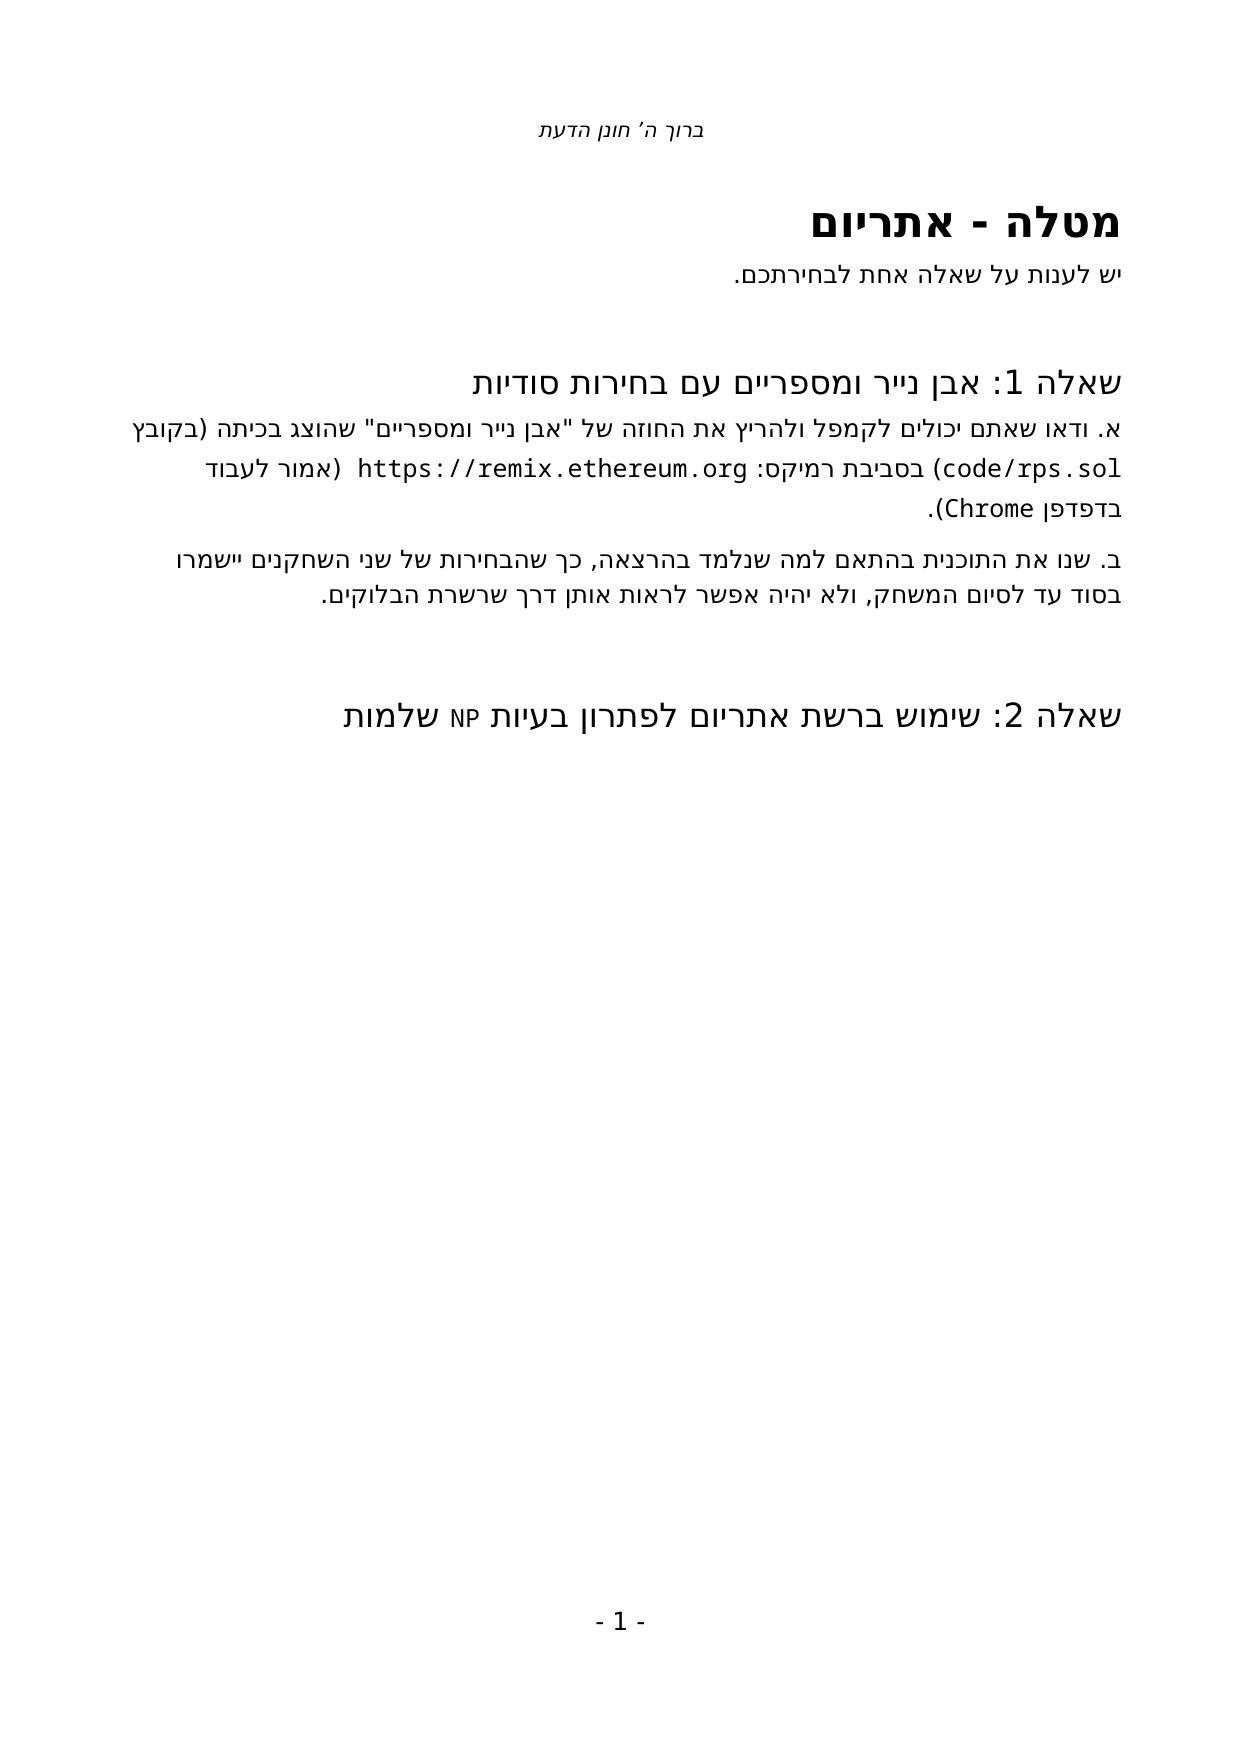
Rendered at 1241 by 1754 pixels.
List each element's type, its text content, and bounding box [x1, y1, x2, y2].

text א. ודאו שאתם יכולים לקמפל ולהריץ את החוזה של "אבן נייר ומספריים" שהוצג בכיתה (בקובץ code/rps.sol) בסביבת רמיקס: https://remix.ethereum.org (אמור לעבוד בדפדפן Chrome). [118, 414, 1122, 524]
subtitle שאלה 2: שימוש ברשת אתריום לפתרון בעיות NP שלמות [118, 696, 1122, 735]
text ב. שנו את התוכנית בהתאם למה שנלמד בהרצאה, כך שהבחירות של שני השחקנים יישמרו בסוד עד לסיום המשחק, ולא יהיה אפשר לראות אותן דרך שרשרת הבלוקים. [118, 546, 1122, 610]
subtitle מטלה - אתריום [118, 197, 1122, 248]
text יש לענות על שאלה אחת לבחירתכם. [118, 260, 1122, 289]
subtitle שאלה 1: אבן נייר ומספריים עם בחירות סודיות [118, 363, 1122, 402]
